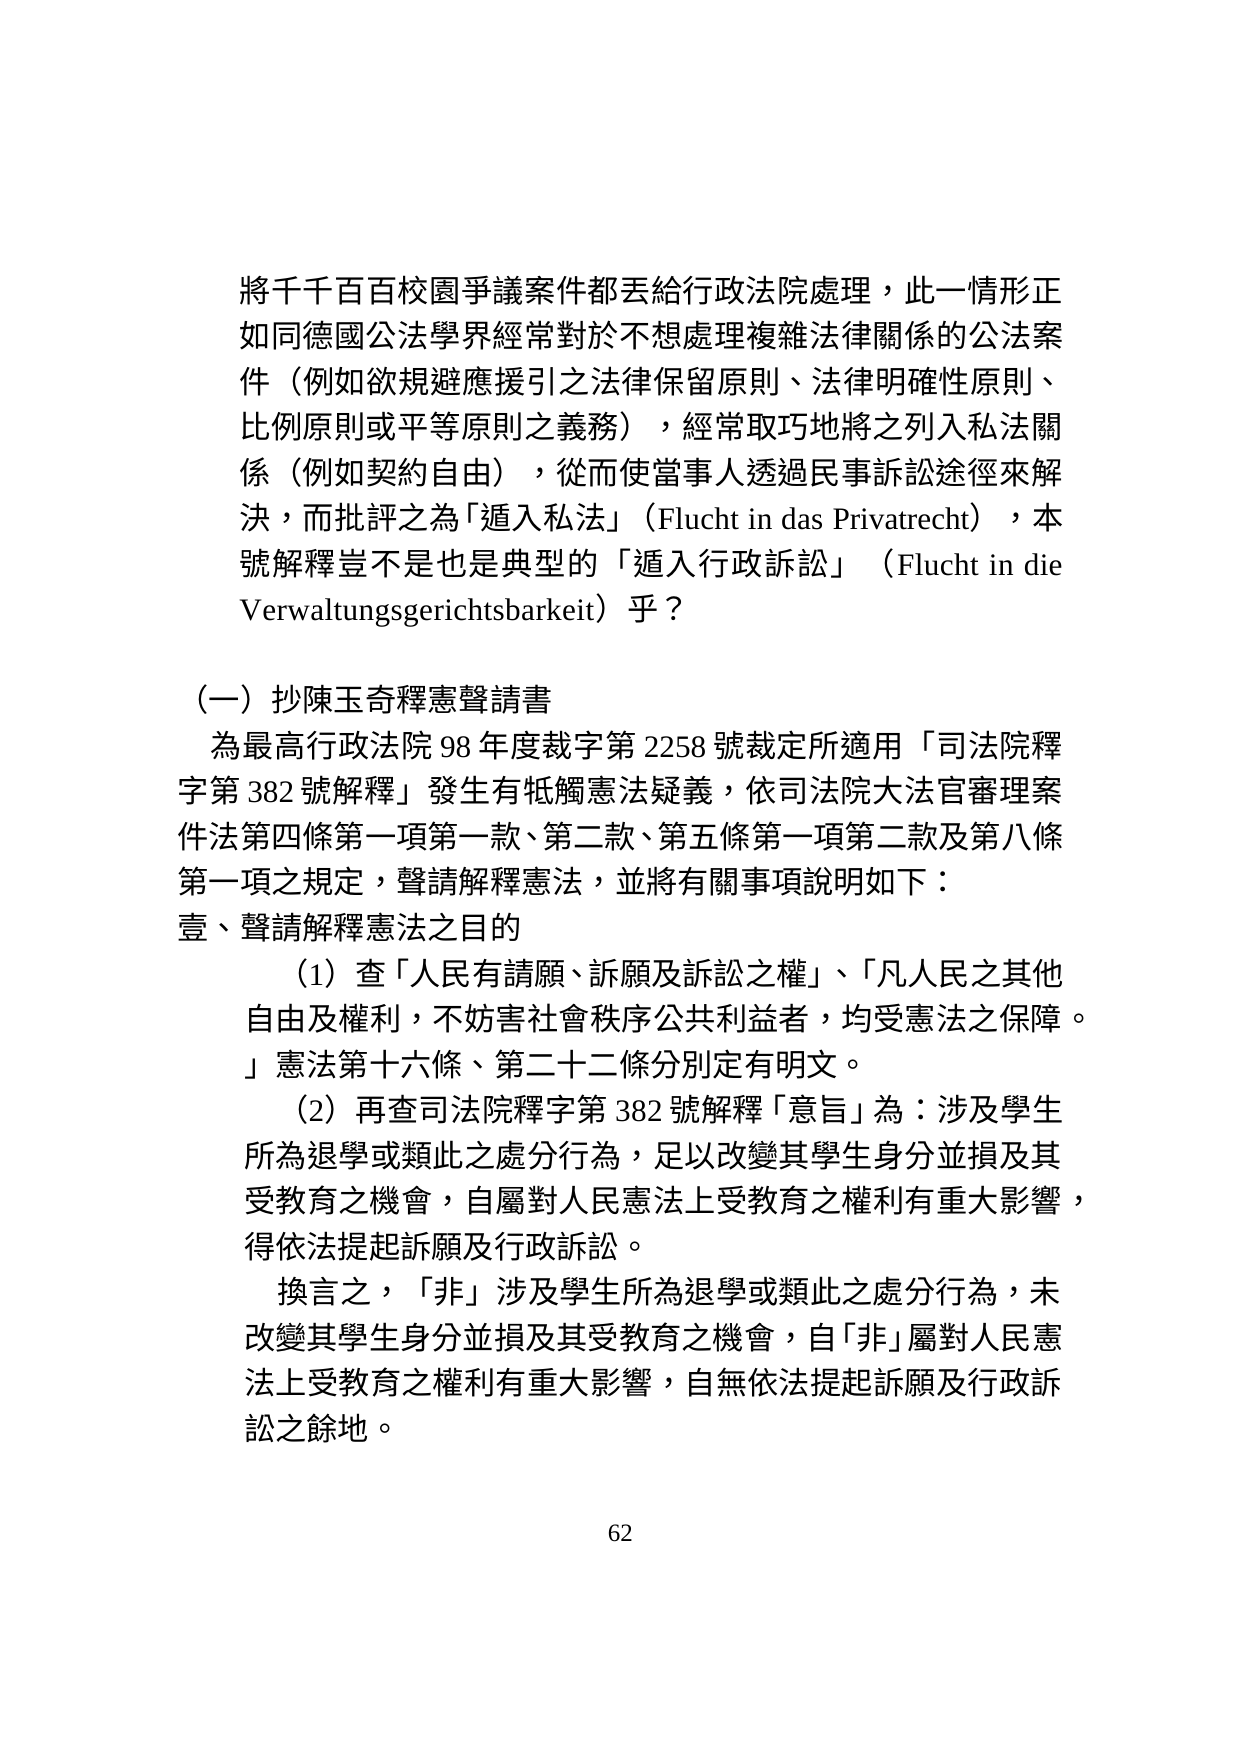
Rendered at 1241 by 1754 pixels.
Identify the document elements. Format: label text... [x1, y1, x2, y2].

text （2）再查司法院釋字第382號解釋「意旨」為：涉及學生所為退學或類此之處分行為，足以改變其學生身分並損及其受教育之機會，自屬對人民憲法上受教育之權利有重大影響，得依法提起訴願及行政訴訟。 [244, 1085, 1063, 1267]
text 換言之，「非」涉及學生所為退學或類此之處分行為，未改變其學生身分並損及其受教育之機會，自「非」屬對人民憲法上受教育之權利有重大影響，自無依法提起訴願及行政訴訟之餘地。 [244, 1267, 1063, 1449]
text （一）抄陳玉奇釋憲聲請書 [177, 676, 1063, 721]
text 為最高行政法院98年度裁字第2258號裁定所適用「司法院釋字第382號解釋」發生有牴觸憲法疑義，依司法院大法官審理案件法第四條第一項第一款、第二款、第五條第一項第二款及第八條第一項之規定，聲請解釋憲法，並將有關事項說明如下： [177, 721, 1063, 903]
text 壹、聲請解釋憲法之目的 [177, 903, 1063, 949]
text 將千千百百校園爭議案件都丟給行政法院處理，此一情形正如同德國公法學界經常對於不想處理複雜法律關係的公法案件（例如欲規避應援引之法律保留原則、法律明確性原則、比例原則或平等原則之義務），經常取巧地將之列入私法關係（例如契約自由），從而使當事人透過民事訴訟途徑來解決，而批評之為「遁入私法」（Flucht in das Privatrecht），本號解釋豈不是也是典型的「遁入行政訴訟」（Flucht in die Verwaltungsgerichtsbarkeit）乎？ [239, 266, 1063, 630]
text （1）查「人民有請願、訴願及訴訟之權」、「凡人民之其他自由及權利，不妨害社會秩序公共利益者，均受憲法之保障。」憲法第十六條、第二十二條分別定有明文。 [244, 949, 1063, 1085]
